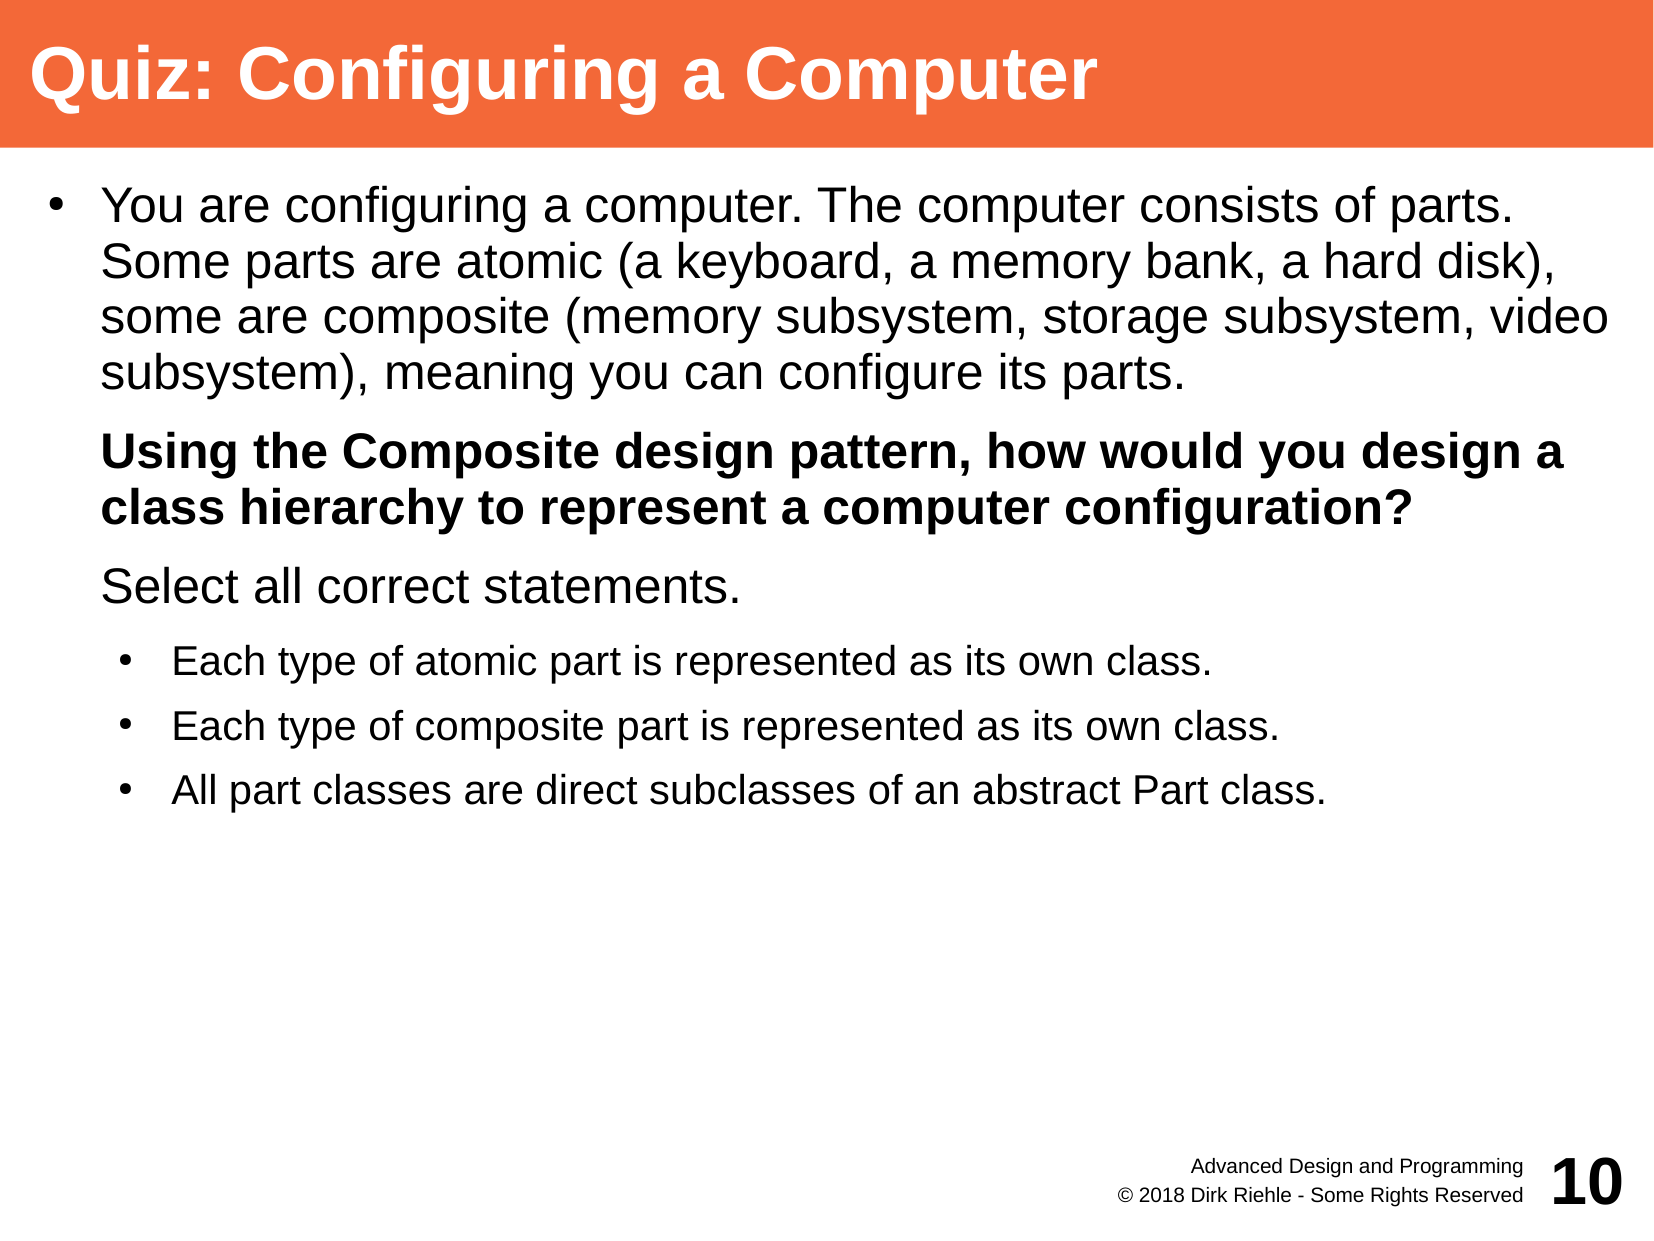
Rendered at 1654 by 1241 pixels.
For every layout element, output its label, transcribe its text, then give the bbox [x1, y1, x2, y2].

list You are configuring a computer. The computer consists of parts. Some parts are atomic (a keyboard, a memory bank, a hard disk), some are composite (memory subsystem, storage subsystem, video subsystem), meaning you can configure its parts. Using the Composite design pattern, how would you design a class hierarchy to represent a computer configuration? Select all correct statements. Each type of atomic part is represented as its own class. Each type of composite part is represented as its own class. All part classes are direct subclasses of an abstract Part class. [29, 177, 1625, 1063]
title Quiz: Configuring a Computer [0, 0, 1654, 148]
